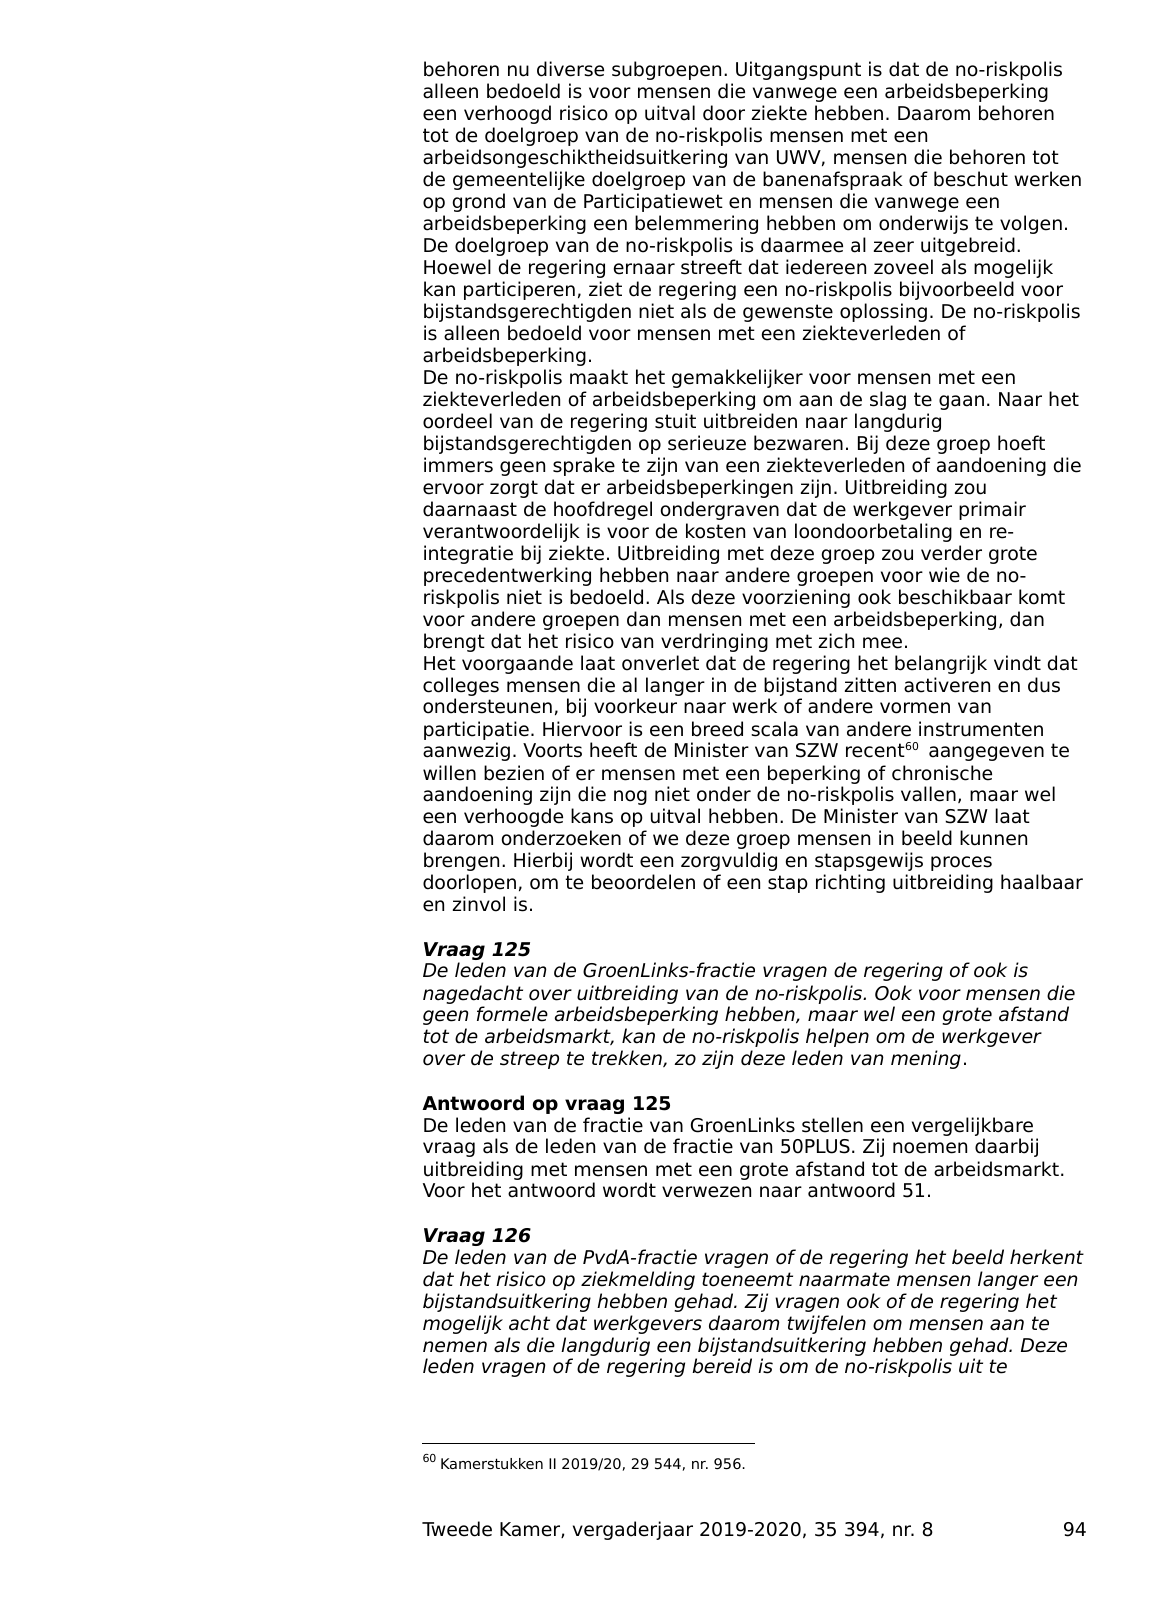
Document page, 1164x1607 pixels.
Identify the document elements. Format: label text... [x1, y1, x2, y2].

text De leden van de GroenLinks-fractie vragen de regering of ook is nagedacht over uitbreiding van de no-riskpolis. Ook voor mensen die geen formele arbeidsbeperking hebben, maar wel een grote afstand tot de arbeidsmarkt, kan de no-riskpolis helpen om de werkgever over de streep te trekken, zo zijn deze leden van mening. [422, 960, 1087, 1070]
text Vraag 126 [422, 1224, 1087, 1247]
text Antwoord op vraag 125 [422, 1092, 1087, 1114]
text Het voorgaande laat onverlet dat de regering het belangrijk vindt dat colleges mensen die al langer in de bijstand zitten activeren en dus ondersteunen, bij voorkeur naar werk of andere vormen van participatie. Hiervoor is een breed scala van andere instrumenten aanwezig. Voorts heeft de Minister van SZW recent aangegeven te willen bezien of er mensen met een beperking of chronische aandoening zijn die nog niet onder de no-riskpolis vallen, maar wel een verhoogde kans op uitval hebben. De Minister van SZW laat daarom onderzoeken of we deze groep mensen in beeld kunnen brengen. Hierbij wordt een zorgvuldig en stapsgewijs proces doorlopen, om te beoordelen of een stap richting uitbreiding haalbaar en zinvol is. [422, 652, 1087, 916]
text De leden van de fractie van GroenLinks stellen een vergelijkbare vraag als de leden van de fractie van 50PLUS. Zij noemen daarbij uitbreiding met mensen met een grote afstand tot de arbeidsmarkt. Voor het antwoord wordt verwezen naar antwoord 51. [422, 1114, 1087, 1202]
text Vraag 125 [422, 938, 1087, 960]
text De leden van de PvdA-fractie vragen of de regering het beeld herkent dat het risico op ziekmelding toeneemt naarmate mensen langer een bijstandsuitkering hebben gehad. Zij vragen ook of de regering het mogelijk acht dat werkgevers daarom twijfelen om mensen aan te nemen als die langdurig een bijstandsuitkering hebben gehad. Deze leden vragen of de regering bereid is om de no-riskpolis uit te [422, 1247, 1087, 1378]
text behoren nu diverse subgroepen. Uitgangspunt is dat de no-riskpolis alleen bedoeld is voor mensen die vanwege een arbeidsbeperking een verhoogd risico op uitval door ziekte hebben. Daarom behoren tot de doelgroep van de no-riskpolis mensen met een arbeidsongeschiktheidsuitkering van UWV, mensen die behoren tot de gemeentelijke doelgroep van de banenafspraak of beschut werken op grond van de Participatiewet en mensen die vanwege een arbeidsbeperking een belemmering hebben om onderwijs te volgen. De doelgroep van de no-riskpolis is daarmee al zeer uitgebreid. [422, 59, 1087, 257]
text De no-riskpolis maakt het gemakkelijker voor mensen met een ziekteverleden of arbeidsbeperking om aan de slag te gaan. Naar het oordeel van de regering stuit uitbreiden naar langdurig bijstandsgerechtigden op serieuze bezwaren. Bij deze groep hoeft immers geen sprake te zijn van een ziekteverleden of aandoening die ervoor zorgt dat er arbeidsbeperkingen zijn. Uitbreiding zou daarnaast de hoofdregel ondergraven dat de werkgever primair verantwoordelijk is voor de kosten van loondoorbetaling en re-integratie bij ziekte. Uitbreiding met deze groep zou verder grote precedentwerking hebben naar andere groepen voor wie de no-riskpolis niet is bedoeld. Als deze voorziening ook beschikbaar komt voor andere groepen dan mensen met een arbeidsbeperking, dan brengt dat het risico van verdringing met zich mee. [422, 367, 1087, 652]
text Kamerstukken II 2019/20, 29 544, nr. 956. [422, 1452, 1087, 1474]
text Hoewel de regering ernaar streeft dat iedereen zoveel als mogelijk kan participeren, ziet de regering een no-riskpolis bijvoorbeeld voor bijstandsgerechtigden niet als de gewenste oplossing. De no-riskpolis is alleen bedoeld voor mensen met een ziekteverleden of arbeidsbeperking. [422, 257, 1087, 367]
